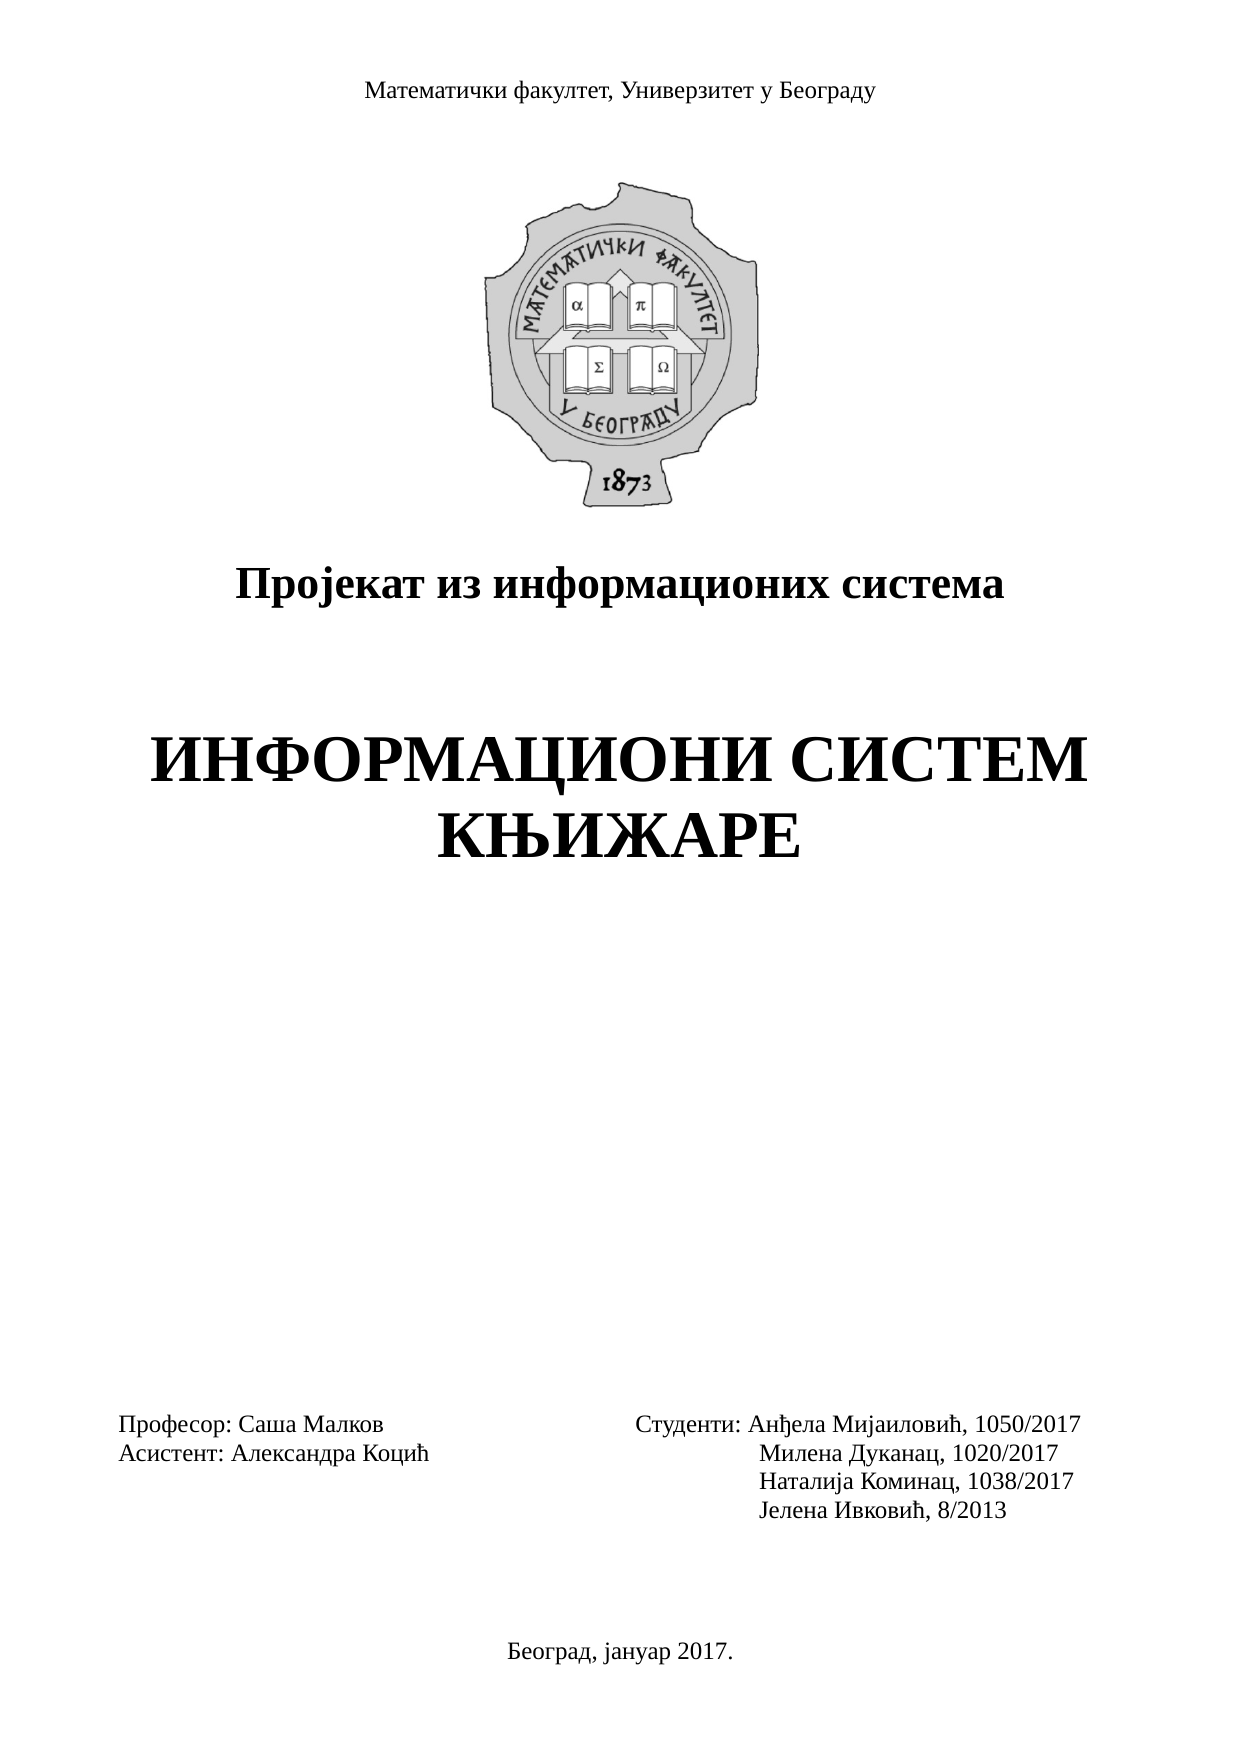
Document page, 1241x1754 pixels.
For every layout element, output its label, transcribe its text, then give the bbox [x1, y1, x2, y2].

text Наталија Коминац, 1038/2017 [709, 1466, 1122, 1495]
text Јелена Ивковић, 8/2013 [635, 1495, 1122, 1524]
text Пројекат из информационих система [118, 556, 1122, 609]
text ИНФОРМАЦИОНИ СИСТЕМ КЊИЖАРЕ [118, 719, 1122, 872]
text Професор: Саша Малков Студенти: Анђела Мијаиловић, 1050/2017 Асистент: Александра Коцић Милена Дуканац, 1020/2017 [118, 1409, 1122, 1466]
picture [481, 180, 759, 508]
